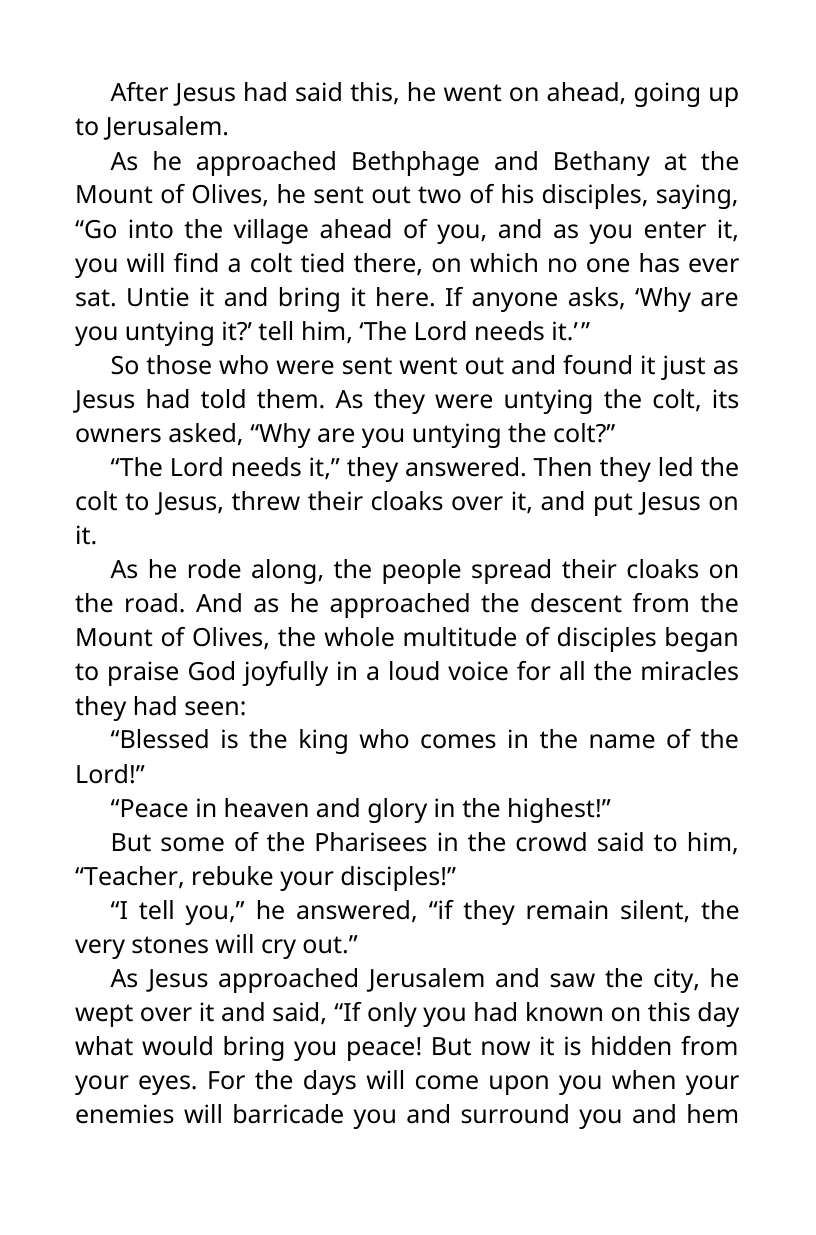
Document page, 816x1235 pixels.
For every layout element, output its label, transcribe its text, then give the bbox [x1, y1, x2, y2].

text As he approached Bethphage and Bethany at the Mount of Olives, he sent out two of his disciples, saying, “Go into the village ahead of you, and as you enter it, you will find a colt tied there, on which no one has ever sat. Untie it and bring it here. If anyone asks, ‘Why are you untying it?’ tell him, ‘The Lord needs it.’ ” [75, 143, 740, 347]
text “I tell you,” he answered, “if they remain silent, the very stones will cry out.” [75, 892, 740, 961]
text So those who were sent went out and found it just as Jesus had told them. As they were untying the colt, its owners asked, “Why are you untying the colt?” [75, 347, 740, 450]
text “Blessed is the king who comes in the name of the Lord!” [75, 722, 740, 790]
text After Jesus had said this, he went on ahead, going up to Jerusalem. [75, 75, 740, 143]
text As he rode along, the people spread their cloaks on the road. And as he approached the descent from the Mount of Olives, the whole multitude of disciples began to praise God joyfully in a loud voice for all the miracles they had seen: [75, 552, 740, 722]
text “The Lord needs it,” they answered. Then they led the colt to Jesus, threw their cloaks over it, and put Jesus on it. [75, 450, 740, 552]
text “Peace in heaven and glory in the highest!” [75, 790, 740, 824]
text But some of the Pharisees in the crowd said to him, “Teacher, rebuke your disciples!” [75, 824, 740, 892]
text As Jesus approached Jerusalem and saw the city, he wept over it and said, “If only you had known on this day what would bring you peace! But now it is hidden from your eyes. For the days will come upon you when your enemies will barricade you and surround you and hem [75, 961, 740, 1131]
